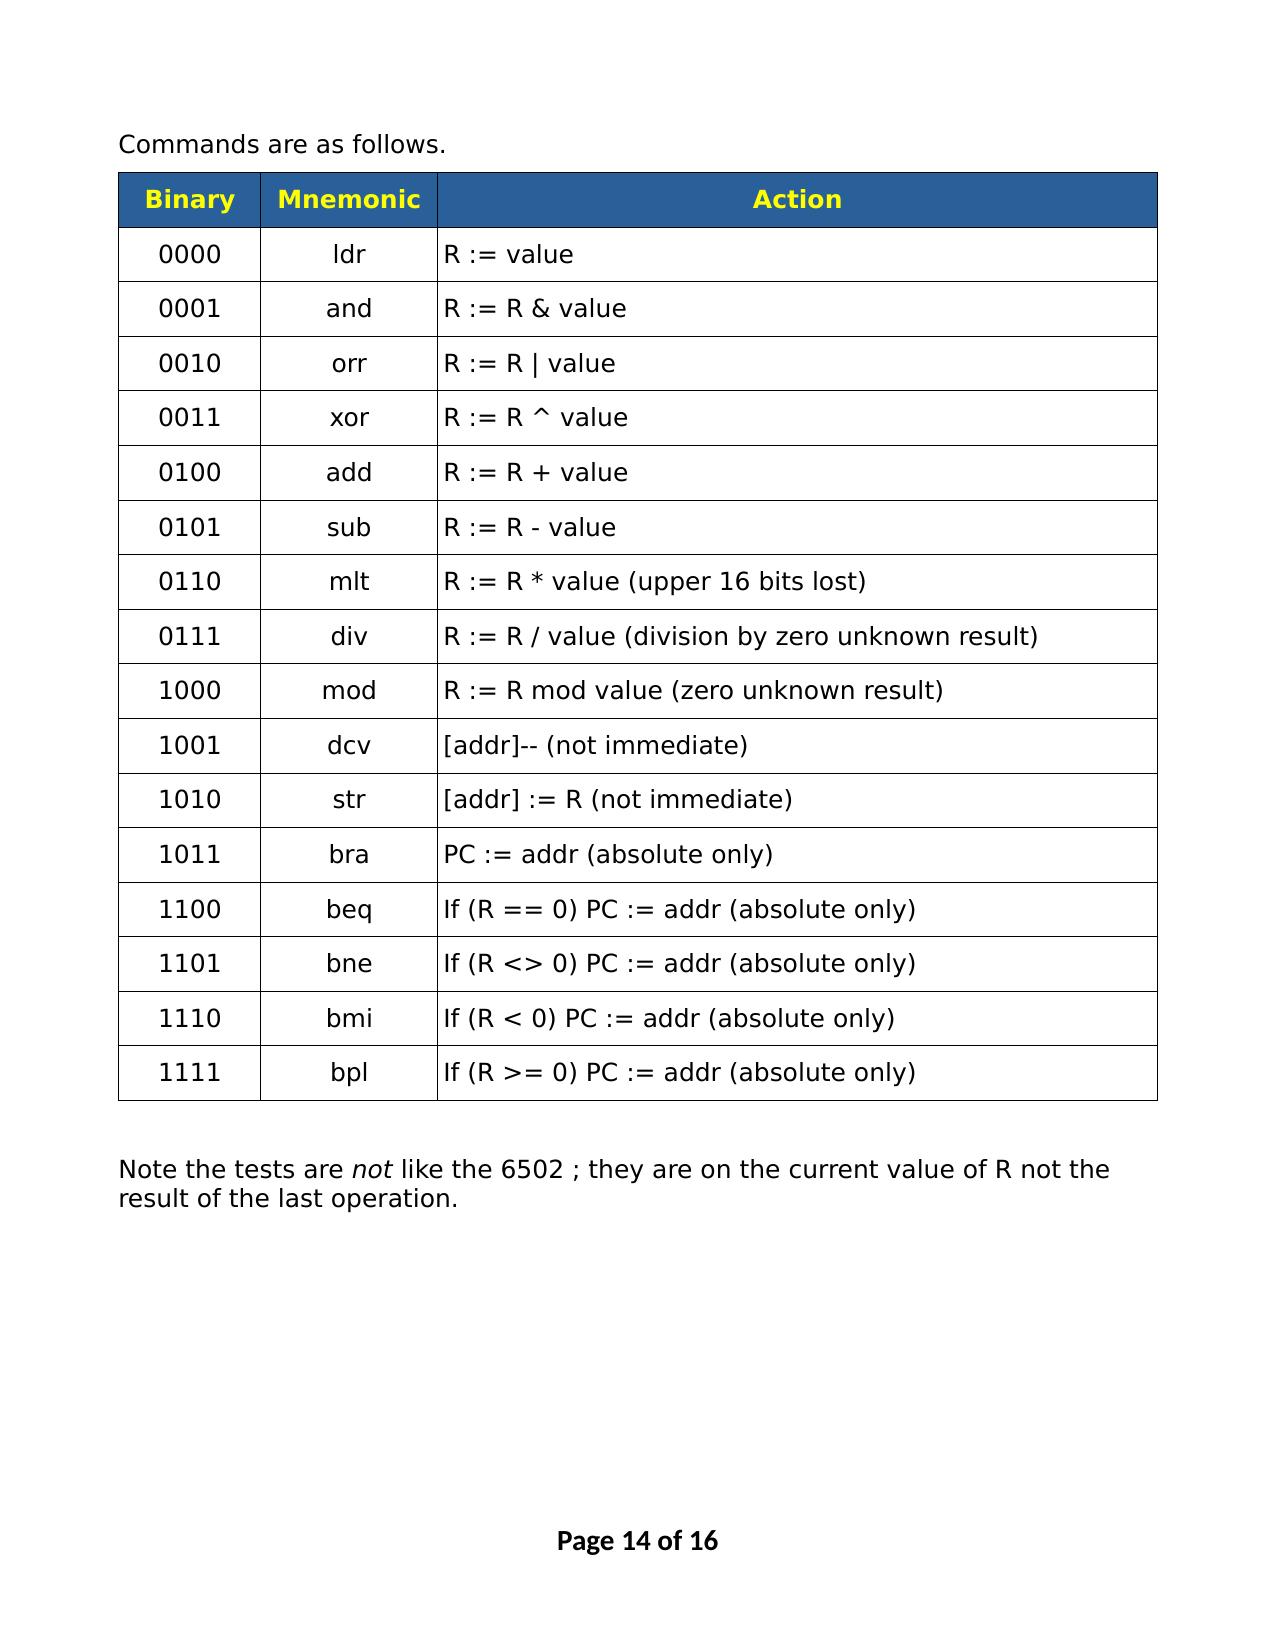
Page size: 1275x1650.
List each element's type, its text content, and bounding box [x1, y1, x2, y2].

table_cell 0111 [119, 610, 260, 663]
table_header Binary [119, 173, 260, 227]
table_cell 0000 [119, 228, 260, 281]
table_cell 1010 [119, 774, 260, 827]
table_cell R := value [438, 228, 1157, 281]
table_cell bmi [261, 992, 437, 1045]
table_cell mlt [261, 555, 437, 609]
table_cell str [261, 774, 437, 827]
table_cell [addr] := R (not immediate) [438, 774, 1157, 827]
text Note the tests are not like the 6502 ; they are on the current value of R not the result of the last operation. [118, 1155, 1157, 1213]
table_cell xor [261, 391, 437, 445]
table_cell If (R == 0) PC := addr (absolute only) [438, 883, 1157, 936]
table_header Action [438, 173, 1157, 227]
table_cell If (R <> 0) PC := addr (absolute only) [438, 937, 1157, 991]
table_cell R := R * value (upper 16 bits lost) [438, 555, 1157, 609]
table_cell 1011 [119, 828, 260, 882]
table_cell beq [261, 883, 437, 936]
table_cell 1101 [119, 937, 260, 991]
table_cell 0110 [119, 555, 260, 609]
table_cell 1110 [119, 992, 260, 1045]
table_cell orr [261, 337, 437, 390]
table_cell 0101 [119, 501, 260, 554]
table_cell 1001 [119, 719, 260, 772]
table_cell 1100 [119, 883, 260, 936]
table_header Mnemonic [261, 173, 437, 227]
table_cell sub [261, 501, 437, 554]
table_cell 0011 [119, 391, 260, 445]
table_cell R := R ^ value [438, 391, 1157, 445]
table_cell ldr [261, 228, 437, 281]
table_cell R := R & value [438, 282, 1157, 336]
table_cell 1000 [119, 664, 260, 718]
table_cell div [261, 610, 437, 663]
table_cell and [261, 282, 437, 336]
table_cell R := R mod value (zero unknown result) [438, 664, 1157, 718]
text Commands are as follows. [118, 131, 1157, 160]
table_cell R := R / value (division by zero unknown result) [438, 610, 1157, 663]
table_cell 0001 [119, 282, 260, 336]
table_cell 0100 [119, 446, 260, 499]
table_cell dcv [261, 719, 437, 772]
table_cell mod [261, 664, 437, 718]
table_cell PC := addr (absolute only) [438, 828, 1157, 882]
table_cell If (R >= 0) PC := addr (absolute only) [438, 1046, 1157, 1100]
table_cell [addr]-- (not immediate) [438, 719, 1157, 772]
table_cell 0010 [119, 337, 260, 390]
table_cell bra [261, 828, 437, 882]
table_cell bne [261, 937, 437, 991]
table_cell If (R < 0) PC := addr (absolute only) [438, 992, 1157, 1045]
table_cell R := R + value [438, 446, 1157, 499]
table_cell add [261, 446, 437, 499]
table_cell 1111 [119, 1046, 260, 1100]
table_cell R := R | value [438, 337, 1157, 390]
table_cell bpl [261, 1046, 437, 1100]
table_cell R := R - value [438, 501, 1157, 554]
